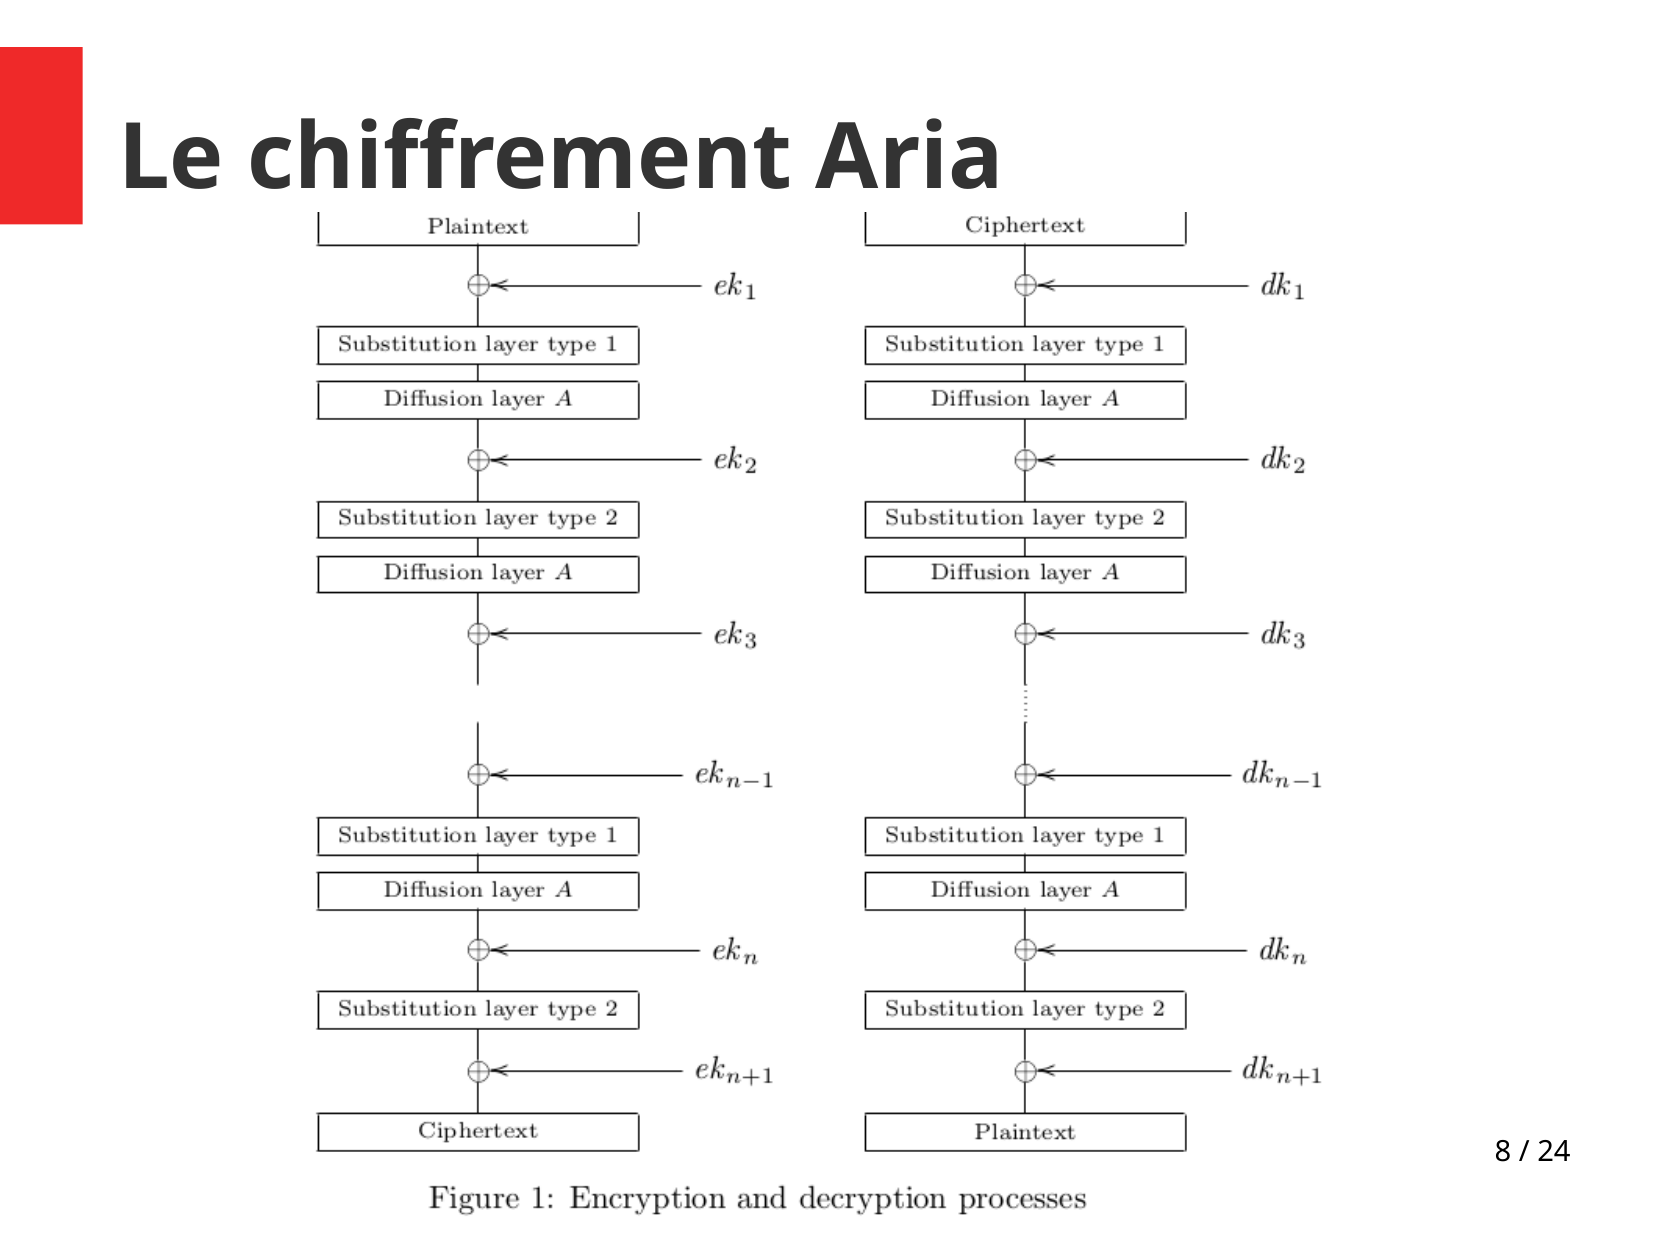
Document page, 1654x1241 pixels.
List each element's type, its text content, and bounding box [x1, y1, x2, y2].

title Le chiffrement Aria [118, 49, 1571, 257]
picture [307, 212, 1387, 1238]
